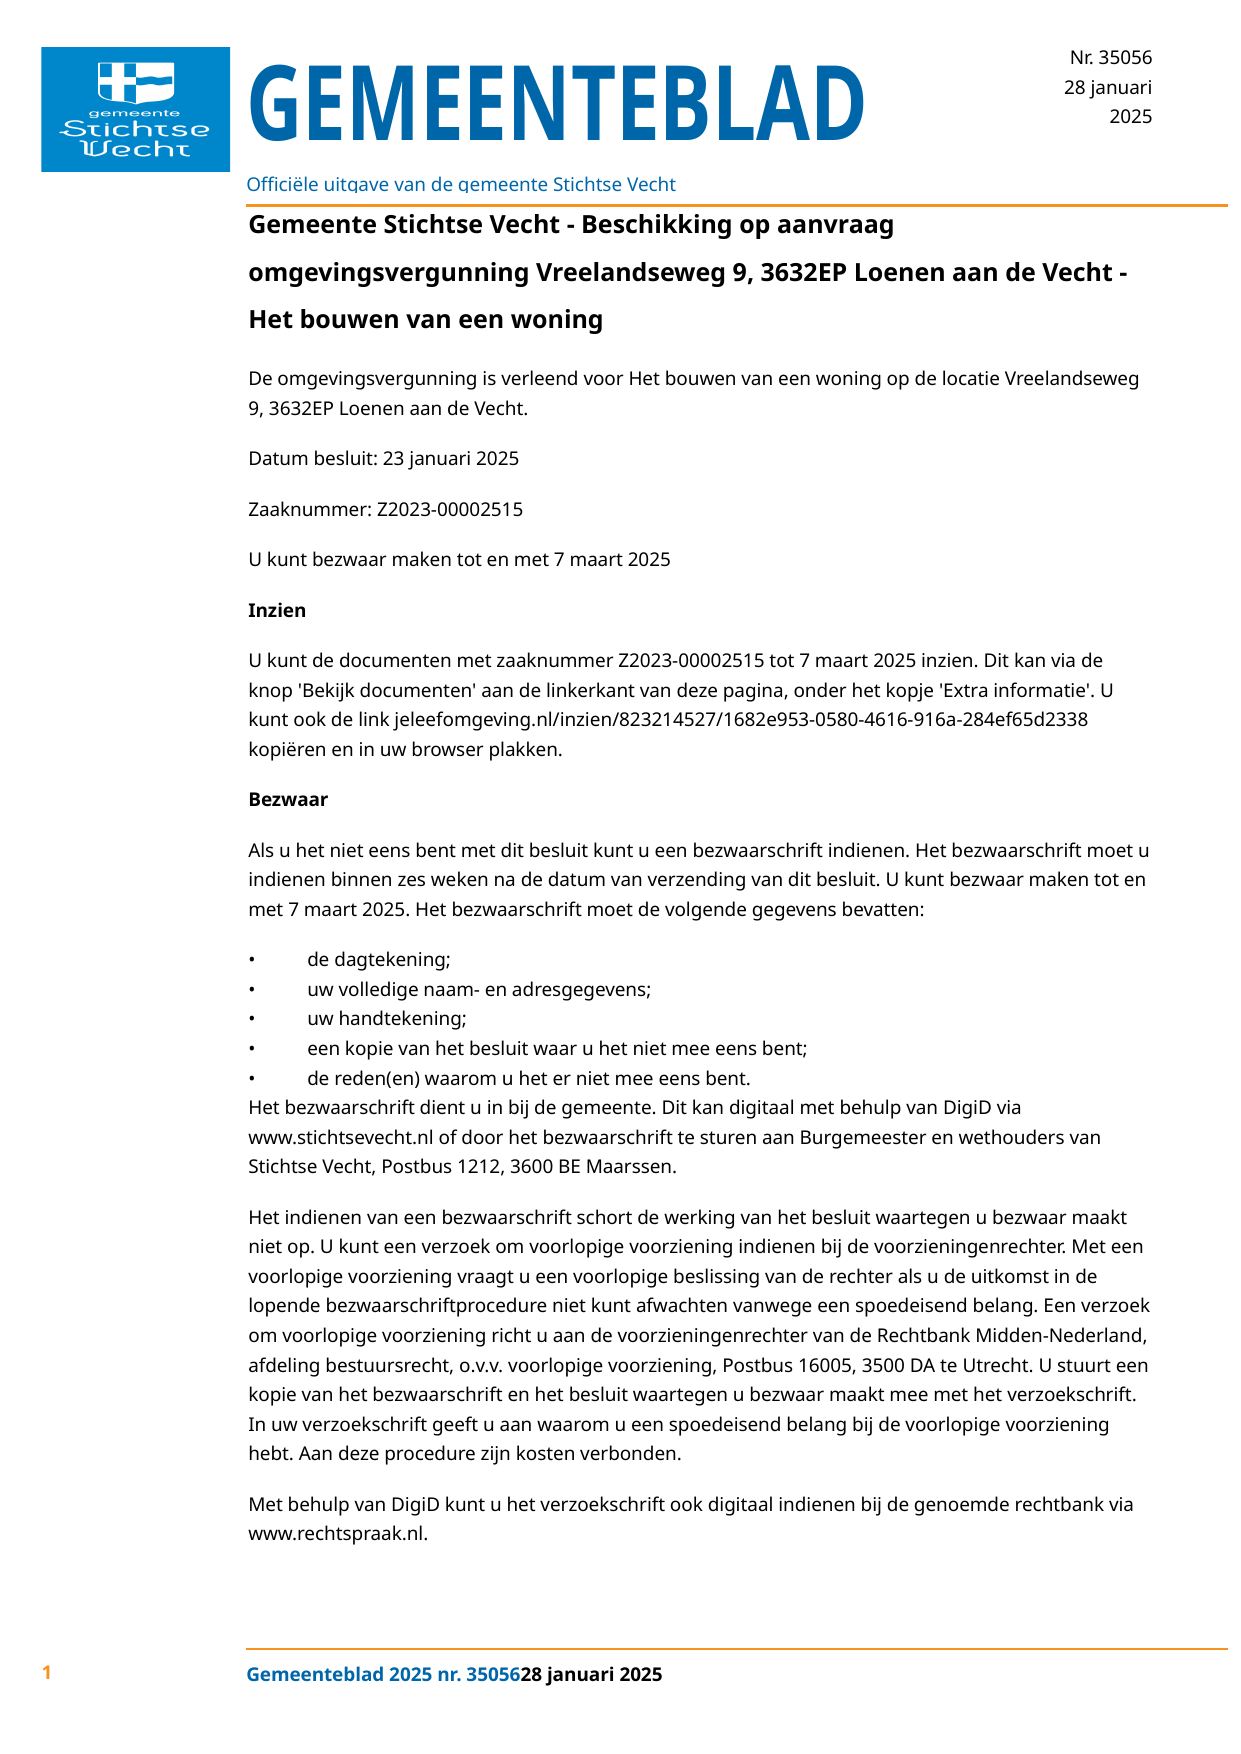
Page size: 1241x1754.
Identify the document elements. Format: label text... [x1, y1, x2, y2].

text Het bezwaarschrift dient u in bij de gemeente. Dit kan digitaal met behulp van DigiD via www.stichtsevecht.nl of door het bezwaarschrift te sturen aan Burgemeester en wethouders van Stichtse Vecht, Postbus 1212, 3600 BE Maarssen. [248, 1094, 1152, 1179]
text Zaaknummer: Z2023-00002515 [248, 496, 1152, 522]
list uw handtekening; [248, 1006, 1152, 1031]
text Datum besluit: 23 januari 2025 [248, 446, 1152, 471]
picture [137, 63, 174, 103]
text Gemeente Stichtse Vecht - Beschikking op aanvraag omgevingsvergunning Vreelandseweg 9, 3632EP Loenen aan de Vecht - Het bouwen van een woning [248, 207, 1152, 336]
list uw volledige naam- en adresgegevens; [248, 976, 1152, 1002]
list een kopie van het besluit waar u het niet mee eens bent; [248, 1035, 1152, 1061]
text Bezwaar [248, 786, 1152, 812]
picture [99, 63, 135, 101]
text U kunt de documenten met zaaknummer Z2023-00002515 tot 7 maart 2025 inzien. Dit kan via de knop 'Bekijk documenten' aan de linkerkant van deze pagina, onder het kopje 'Extra informatie'. U kunt ook de link jeleefomgeving.nl/inzien/823214527/1682e953-0580-4616-916a-284ef65d2338 kopiëren en in uw browser plakken. [248, 647, 1152, 762]
text Als u het niet eens bent met dit besluit kunt u een bezwaarschrift indienen. Het bezwaarschrift moet u indienen binnen zes weken na de datum van verzending van dit besluit. U kunt bezwaar maken tot en met 7 maart 2025. Het bezwaarschrift moet de volgende gegevens bevatten: [248, 837, 1152, 922]
text Met behulp van DigiD kunt u het verzoekschrift ook digitaal indienen bij de genoemde rechtbank via www.rechtspraak.nl. [248, 1491, 1152, 1546]
list de reden(en) waarom u het er niet mee eens bent. [248, 1065, 1152, 1090]
list de dagtekening; [248, 946, 1152, 972]
text Het indienen van een bezwaarschrift schort de werking van het besluit waartegen u bezwaar maakt niet op. U kunt een verzoek om voorlopige voorziening indienen bij de voorzieningenrechter. Met een voorlopige voorziening vraagt u een voorlopige beslissing van de rechter als u de uitkomst in de lopende bezwaarschriftprocedure niet kunt afwachten vanwege een spoedeisend belang. Een verzoek om voorlopige voorziening richt u aan de voorzieningenrechter van de Rechtbank Midden-Nederland, afdeling bestuursrecht, o.v.v. voorlopige voorziening, Postbus 16005, 3500 DA te Utrecht. U stuurt een kopie van het bezwaarschrift en het besluit waartegen u bezwaar maakt mee met het verzoekschrift. In uw verzoekschrift geeft u aan waarom u een spoedeisend belang bij de voorlopige voorziening hebt. Aan deze procedure zijn kosten verbonden. [248, 1204, 1152, 1466]
text De omgevingsvergunning is verleend voor Het bouwen van een woning op de locatie Vreelandseweg 9, 3632EP Loenen aan de Vecht. [248, 366, 1152, 421]
text U kunt bezwaar maken tot en met 7 maart 2025 [248, 546, 1152, 572]
text Inzien [248, 597, 1152, 622]
